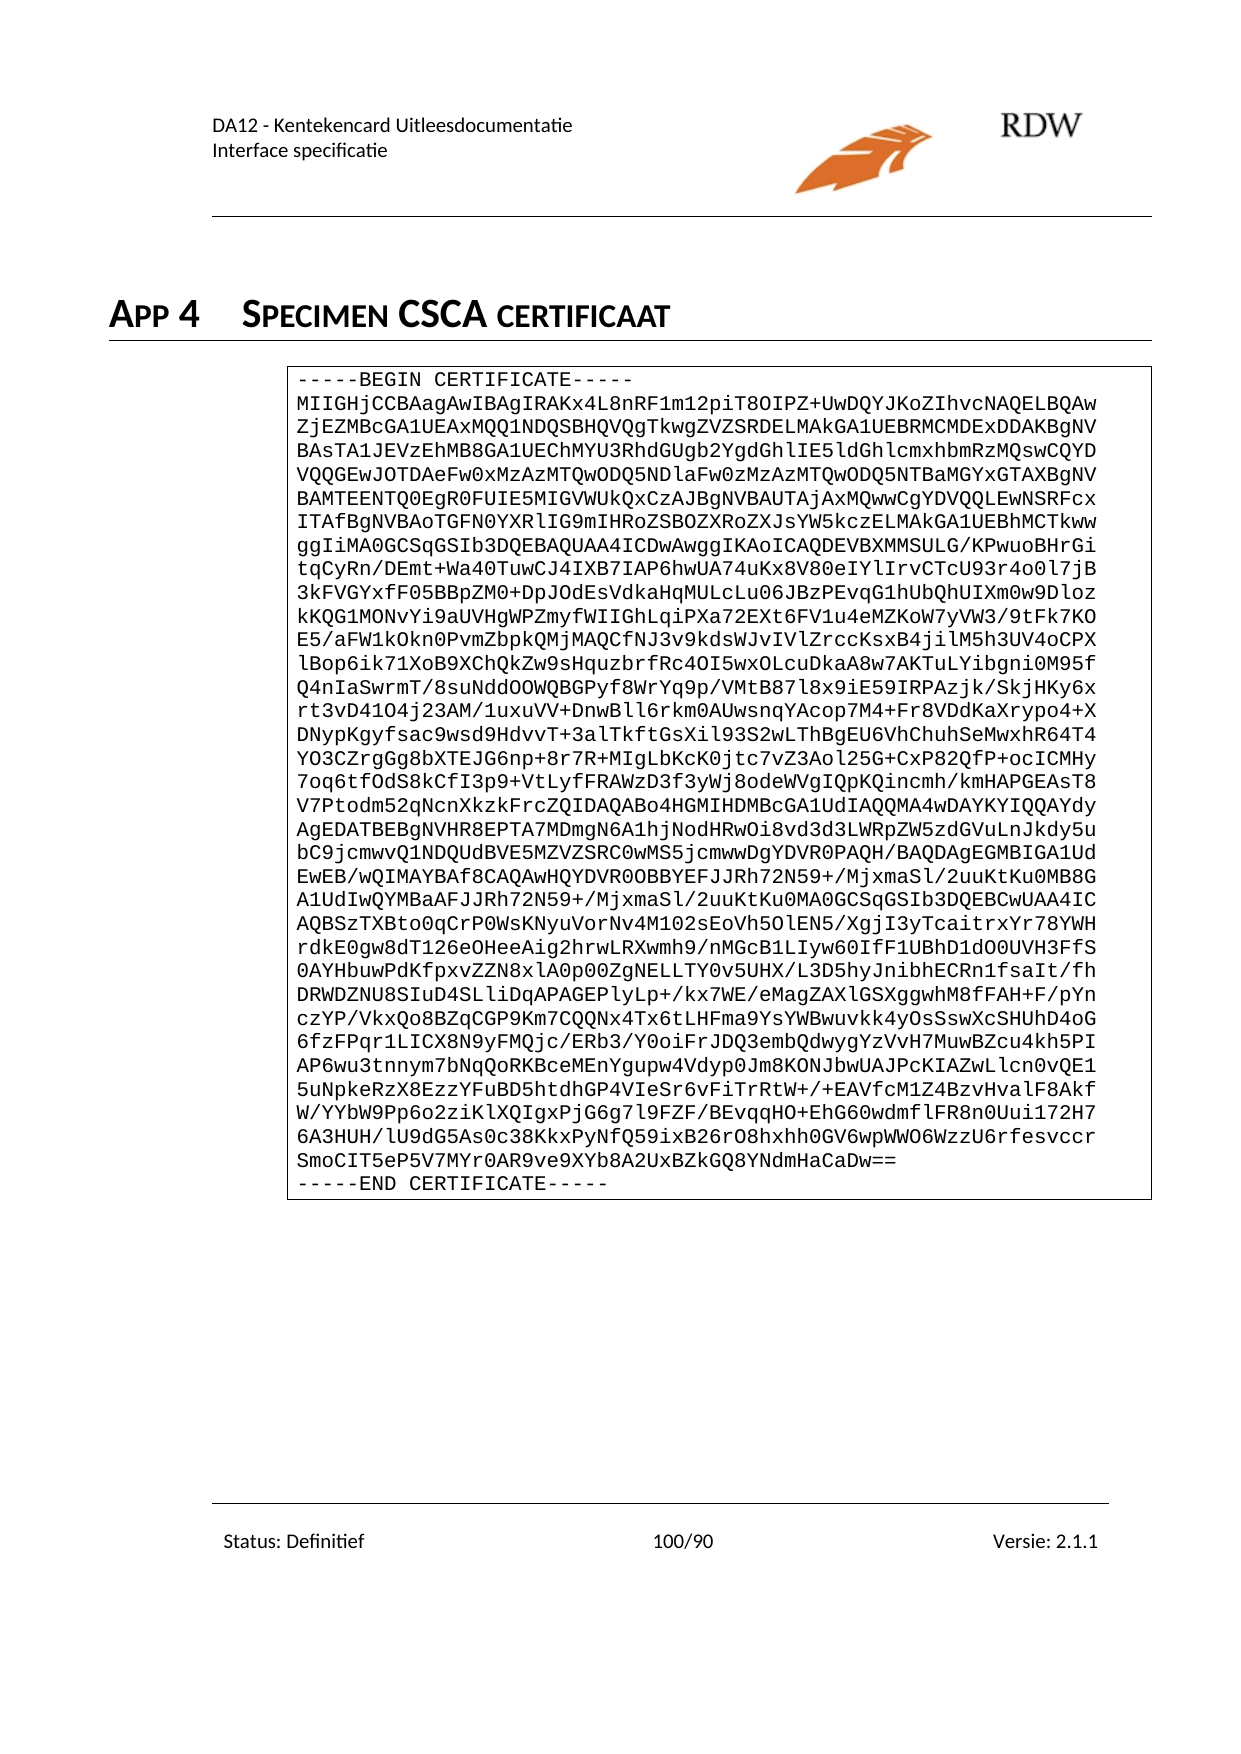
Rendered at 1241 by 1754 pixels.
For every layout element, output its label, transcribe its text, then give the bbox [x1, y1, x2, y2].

text V7Ptodm52qNcnXkzkFrcZQIDAQABo4HGMIHDMBcGA1UdIAQQMA4wDAYKYIQQAYdy [288, 792, 1151, 815]
text 0AYHbuwPdKfpxvZZN8xlA0p00ZgNELLTY0v5UHX/L3D5hyJnibhECRn1fsaIt/fh [288, 957, 1151, 981]
text tqCyRn/DEmt+Wa40TuwCJ4IXB7IAP6hwUA74uKx8V80eIYlIrvCTcU93r4o0l7jB [288, 555, 1151, 579]
text W/YYbW9Pp6o2ziKlXQIgxPjG6g7l9FZF/BEvqqHO+EhG60wdmflFR8n0Uui172H7 [288, 1099, 1151, 1123]
text DRWDZNU8SIuD4SLliDqAPAGEPlyLp+/kx7WE/eMagZAXlGSXggwhM8fFAH+F/pYn [288, 981, 1151, 1004]
text VQQGEwJOTDAeFw0xMzAzMTQwODQ5NDlaFw0zMzAzMTQwODQ5NTBaMGYxGTAXBgNV [288, 461, 1151, 484]
text rt3vD41O4j23AM/1uxuVV+DnwBll6rkm0AUwsnqYAcop7M4+Fr8VDdKaXrypo4+X [288, 697, 1151, 721]
text kKQG1MONvYi9aUVHgWPZmyfWIIGhLqiPXa72EXt6FV1u4eMZKoW7yVW3/9tFk7KO [288, 603, 1151, 626]
text lBop6ik71XoB9XChQkZw9sHquzbrfRc4OI5wxOLcuDkaA8w7AKTuLYibgni0M95f [288, 650, 1151, 673]
text 7oq6tfOdS8kCfI3p9+VtLyfFRAWzD3f3yWj8odeWVgIQpKQincmh/kmHAPGEAsT8 [288, 768, 1151, 792]
text AP6wu3tnnym7bNqQoRKBceMEnYgupw4Vdyp0Jm8KONJbwUAJPcKIAZwLlcn0vQE1 [288, 1052, 1151, 1076]
list Specimen CSCA certificaat [109, 287, 1152, 340]
text ITAfBgNVBAoTGFN0YXRlIG9mIHRoZSBOZXRoZXJsYW5kczELMAkGA1UEBhMCTkww [288, 508, 1151, 532]
text bC9jcmwvQ1NDQUdBVE5MZVZSRC0wMS5jcmwwDgYDVR0PAQH/BAQDAgEGMBIGA1Ud [288, 839, 1151, 863]
text ggIiMA0GCSqGSIb3DQEBAQUAA4ICDwAwggIKAoICAQDEVBXMMSULG/KPwuoBHrGi [288, 532, 1151, 555]
text AQBSzTXBto0qCrP0WsKNyuVorNv4M102sEoVh5OlEN5/XgjI3yTcaitrxYr78YWH [288, 910, 1151, 934]
text czYP/VkxQo8BZqCGP9Km7CQQNx4Tx6tLHFma9YsYWBwuvkk4yOsSswXcSHUhD4oG [288, 1004, 1151, 1028]
text E5/aFW1kOkn0PvmZbpkQMjMAQCfNJ3v9kdsWJvIVlZrccKsxB4jilM5h3UV4oCPX [288, 626, 1151, 650]
text BAsTA1JEVzEhMB8GA1UEChMYU3RhdGUgb2YgdGhlIE5ldGhlcmxhbmRzMQswCQYD [288, 437, 1151, 461]
text DNypKgyfsac9wsd9HdvvT+3alTkftGsXil93S2wLThBgEU6VhChuhSeMwxhR64T4 [288, 721, 1151, 744]
text Q4nIaSwrmT/8suNddOOWQBGPyf8WrYq9p/VMtB87l8x9iE59IRPAzjk/SkjHKy6x [288, 673, 1151, 697]
text -----END CERTIFICATE----- [288, 1170, 1151, 1199]
text -----BEGIN CERTIFICATE----- [288, 367, 1151, 390]
text A1UdIwQYMBaAFJJRh72N59+/MjxmaSl/2uuKtKu0MA0GCSqGSIb3DQEBCwUAA4IC [288, 886, 1151, 910]
text 5uNpkeRzX8EzzYFuBD5htdhGP4VIeSr6vFiTrRtW+/+EAVfcM1Z4BzvHvalF8Akf [288, 1076, 1151, 1099]
text BAMTEENTQ0EgR0FUIE5MIGVWUkQxCzAJBgNVBAUTAjAxMQwwCgYDVQQLEwNSRFcx [288, 484, 1151, 508]
text rdkE0gw8dT126eOHeeAig2hrwLRXwmh9/nMGcB1LIyw60IfF1UBhD1dO0UVH3FfS [288, 934, 1151, 957]
text YO3CZrgGg8bXTEJG6np+8r7R+MIgLbKcK0jtc7vZ3Aol25G+CxP82QfP+ocICMHy [288, 744, 1151, 768]
text MIIGHjCCBAagAwIBAgIRAKx4L8nRF1m12piT8OIPZ+UwDQYJKoZIhvcNAQELBQAw [288, 390, 1151, 413]
text EwEB/wQIMAYBAf8CAQAwHQYDVR0OBBYEFJJRh72N59+/MjxmaSl/2uuKtKu0MB8G [288, 863, 1151, 886]
text 6A3HUH/lU9dG5As0c38KkxPyNfQ59ixB26rO8hxhh0GV6wpWWO6WzzU6rfesvccr [288, 1123, 1151, 1146]
text AgEDATBEBgNVHR8EPTA7MDmgN6A1hjNodHRwOi8vd3d3LWRpZW5zdGVuLnJkdy5u [288, 815, 1151, 839]
text ZjEZMBcGA1UEAxMQQ1NDQSBHQVQgTkwgZVZSRDELMAkGA1UEBRMCMDExDDAKBgNV [288, 413, 1151, 437]
text 6fzFPqr1LICX8N9yFMQjc/ERb3/Y0oiFrJDQ3embQdwygYzVvH7MuwBZcu4kh5PI [288, 1028, 1151, 1052]
text 3kFVGYxfF05BBpZM0+DpJOdEsVdkaHqMULcLu06JBzPEvqG1hUbQhUIXm0w9Dloz [288, 579, 1151, 603]
text SmoCIT5eP5V7MYr0AR9ve9XYb8A2UxBZkGQ8YNdmHaCaDw== [288, 1146, 1151, 1170]
